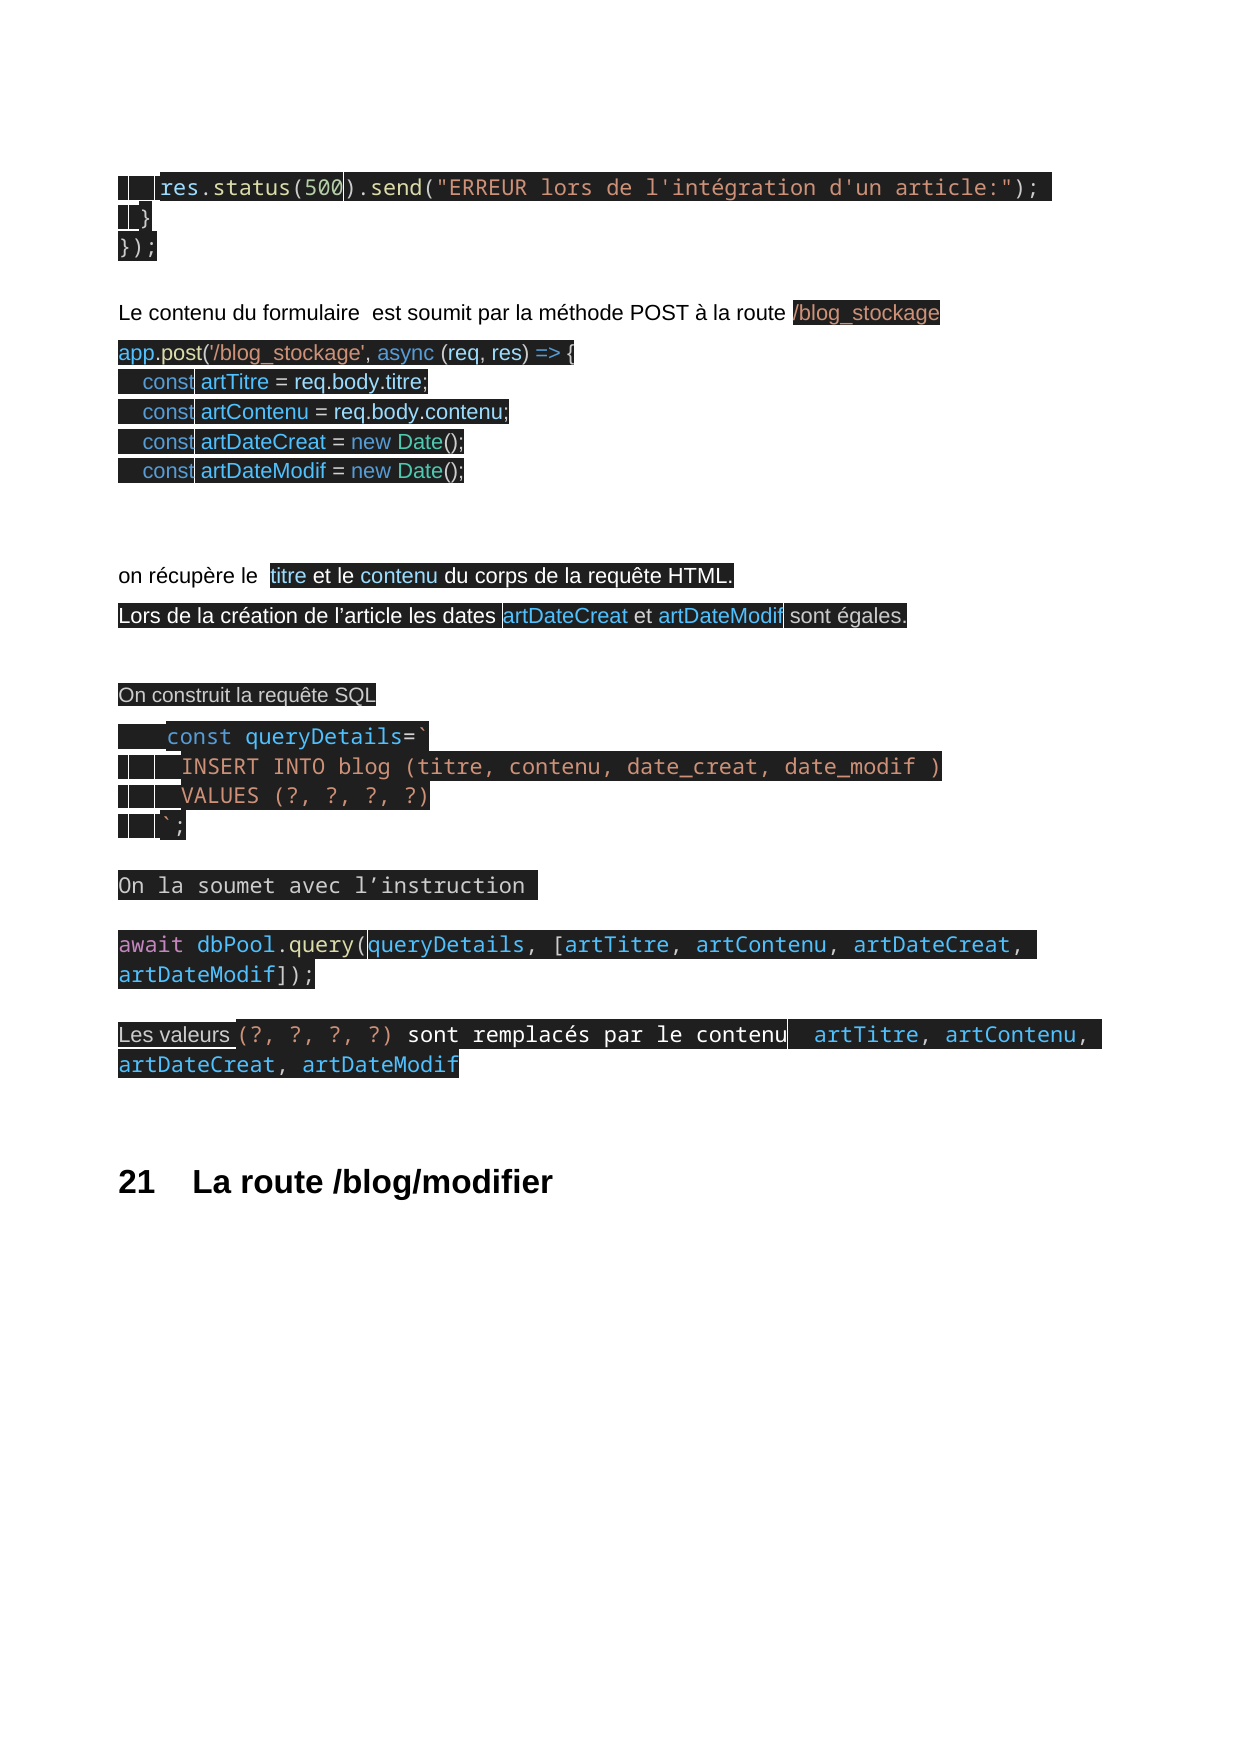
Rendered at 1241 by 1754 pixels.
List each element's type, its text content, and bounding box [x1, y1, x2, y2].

text const queryDetails=` [118, 721, 1122, 751]
subtitle La route /blog/modifier [118, 1162, 1122, 1201]
text Les valeurs (?, ?, ?, ?) sont remplacés par le contenu artTitre, artContenu, artDateCreat, artDateModif [118, 1019, 1122, 1078]
text } [118, 201, 1122, 231]
text Lors de la création de l’article les dates artDateCreat et artDateModif sont égales. [118, 603, 1122, 628]
text const artDateCreat = new Date(); [118, 424, 1122, 454]
text const artContenu = req.body.contenu; [118, 394, 1122, 424]
text `; [118, 810, 1122, 840]
text const artTitre = req.body.titre; [118, 365, 1122, 394]
text app.post('/blog_stockage', async (req, res) => { [118, 339, 1122, 365]
text Le contenu du formulaire est soumit par la méthode POST à la route /blog_stockage [118, 300, 1122, 325]
text On la soumet avec l’instruction [118, 870, 1122, 900]
text On construit la requête SQL [118, 682, 1122, 706]
text res.status(500).send("ERREUR lors de l'intégration d'un article:"); [118, 172, 1122, 201]
text on récupère le titre et le contenu du corps de la requête HTML. [118, 563, 1122, 588]
text INSERT INTO blog (titre, contenu, date_creat, date_modif ) [118, 751, 1122, 781]
text VALUES (?, ?, ?, ?) [118, 781, 1122, 810]
text const artDateModif = new Date(); [118, 454, 1122, 483]
text await dbPool.query(queryDetails, [artTitre, artContenu, artDateCreat, artDateModif]); [118, 929, 1122, 989]
text }); [118, 231, 1122, 261]
